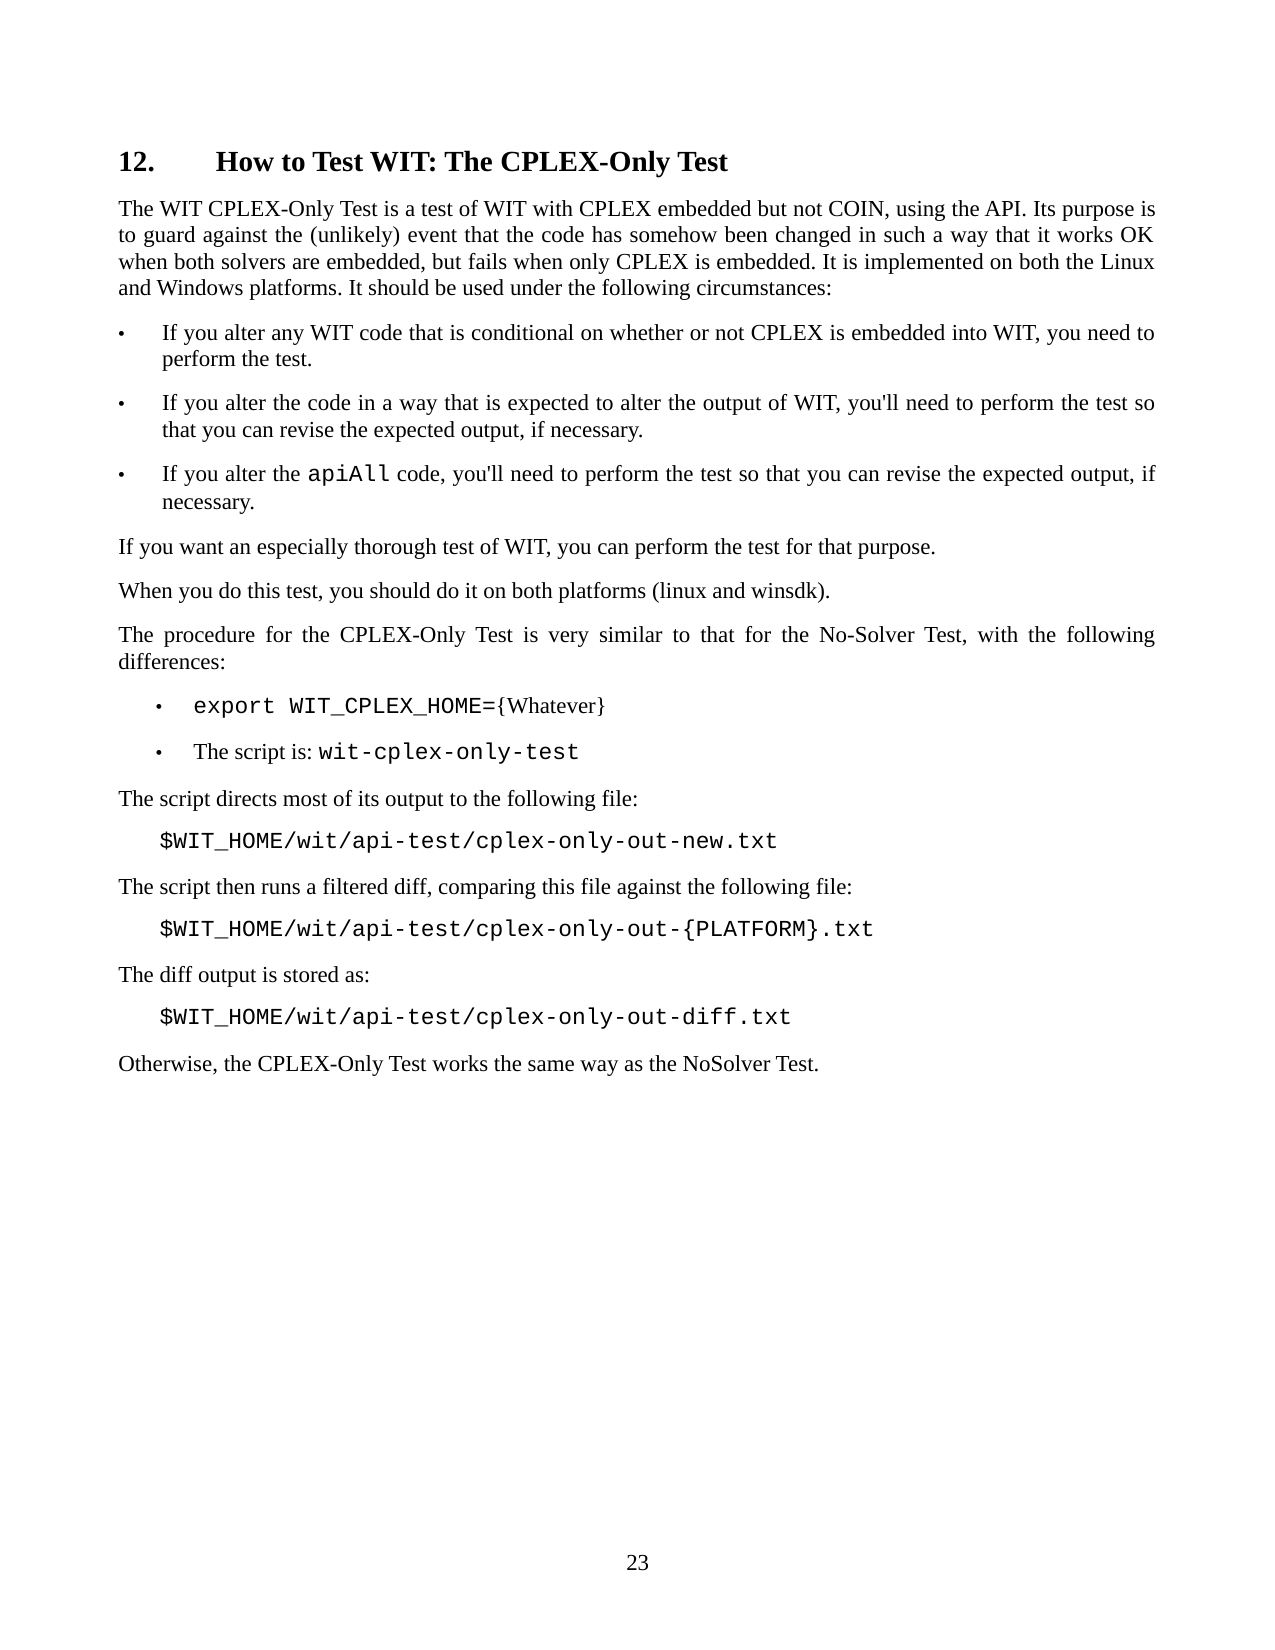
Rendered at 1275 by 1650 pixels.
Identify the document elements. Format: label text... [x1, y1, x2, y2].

text The script directs most of its output to the following file: [118, 785, 1157, 811]
text Otherwise, the CPLEX-Only Test works the same way as the NoSolver Test. [118, 1050, 1157, 1076]
text The script then runs a filtered diff, comparing this file against the following file: [118, 873, 1157, 899]
text The procedure for the CPLEX-Only Test is very similar to that for the No-Solver Test, with the following differences: [118, 621, 1157, 674]
text $WIT_HOME/wit/api-test/cplex-only-out-new.txt [118, 829, 1157, 855]
text The diff output is stored as: [118, 961, 1157, 988]
list If you alter any WIT code that is conditional on whether or not CPLEX is embedded into WIT, you need to perform the test. [118, 319, 1157, 371]
list The script is: wit-cplex-only-test [156, 738, 1157, 767]
list If you alter the code in a way that is expected to alter the output of WIT, you'll need to perform the test so that you can revise the expected output, if necessary. [118, 389, 1157, 442]
subtitle How to Test WIT: The CPLEX-Only Test [118, 144, 1157, 177]
text When you do this test, you should do it on both platforms (linux and winsdk). [118, 577, 1157, 603]
text $WIT_HOME/wit/api-test/cplex-only-out-{PLATFORM}.txt [118, 917, 1157, 943]
text $WIT_HOME/wit/api-test/cplex-only-out-diff.txt [118, 1006, 1157, 1032]
text The WIT CPLEX-Only Test is a test of WIT with CPLEX embedded but not COIN, using the API. Its purpose is to guard against the (unlikely) event that the code has somehow been changed in such a way that it works OK when both solvers are embedded, but fails when only CPLEX is embedded. It is implemented on both the Linux and Windows platforms. It should be used under the following circumstances: [118, 195, 1157, 301]
list If you alter the apiAll code, you'll need to perform the test so that you can revise the expected output, if necessary. [118, 460, 1157, 515]
text If you want an especially thorough test of WIT, you can perform the test for that purpose. [118, 533, 1157, 559]
list export WIT_CPLEX_HOME={Whatever} [156, 692, 1157, 720]
